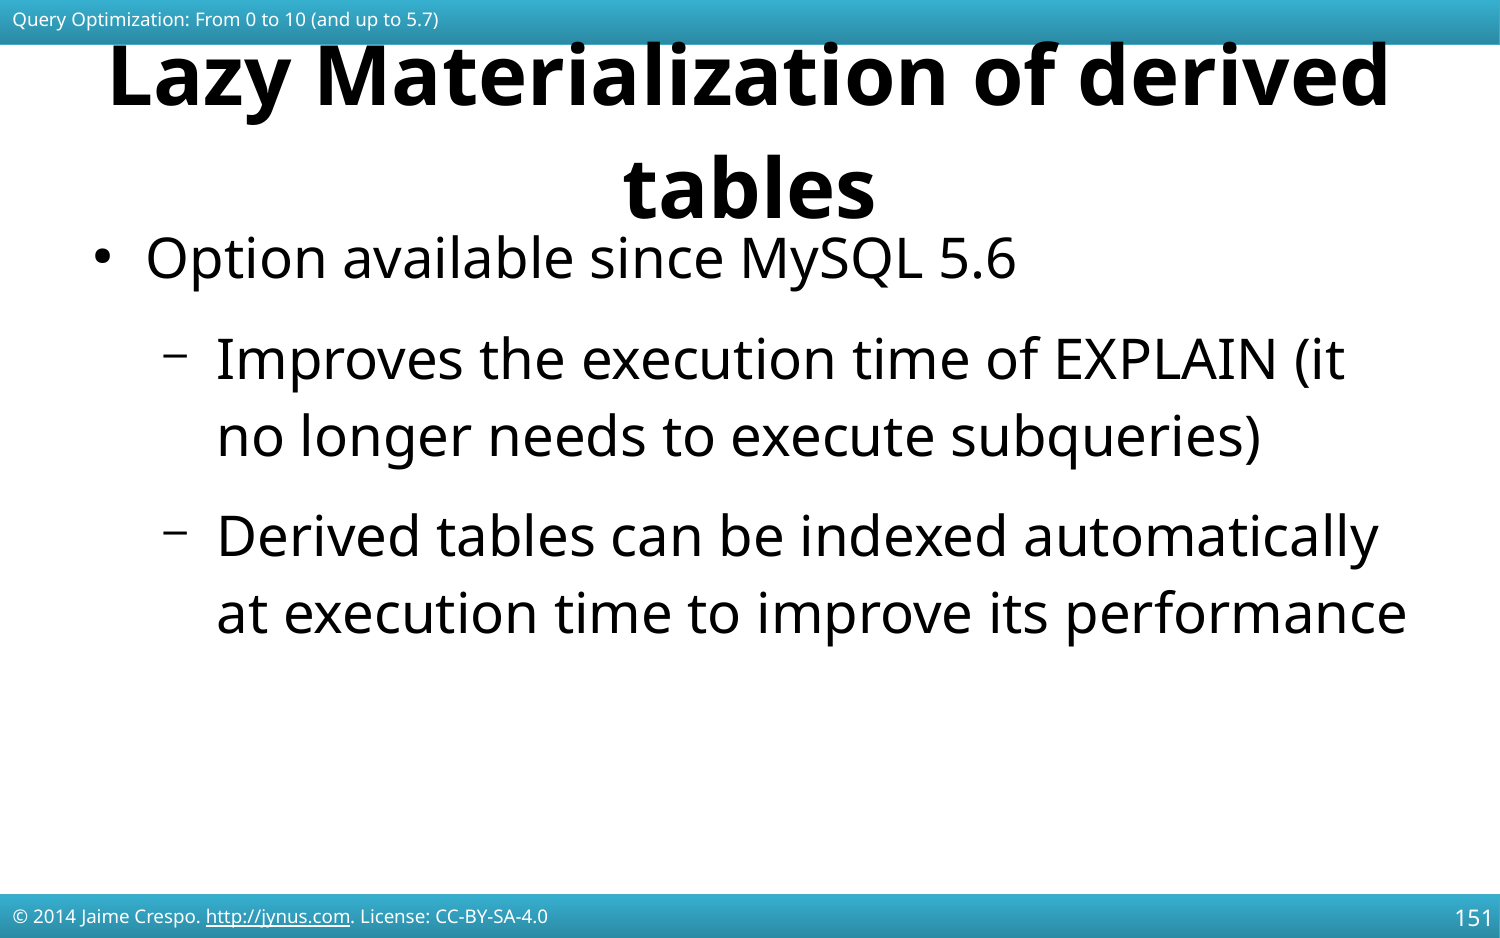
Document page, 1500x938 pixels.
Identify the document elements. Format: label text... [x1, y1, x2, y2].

slide_number [1389, 896, 1490, 935]
list Option available since MySQL 5.6 Improves the execution time of EXPLAIN (it no longer needs to execute subqueries) Derived tables can be indexed automatically at execution time to improve its performance [75, 218, 1425, 876]
title Lazy Materialization of derived tables [75, 36, 1425, 218]
